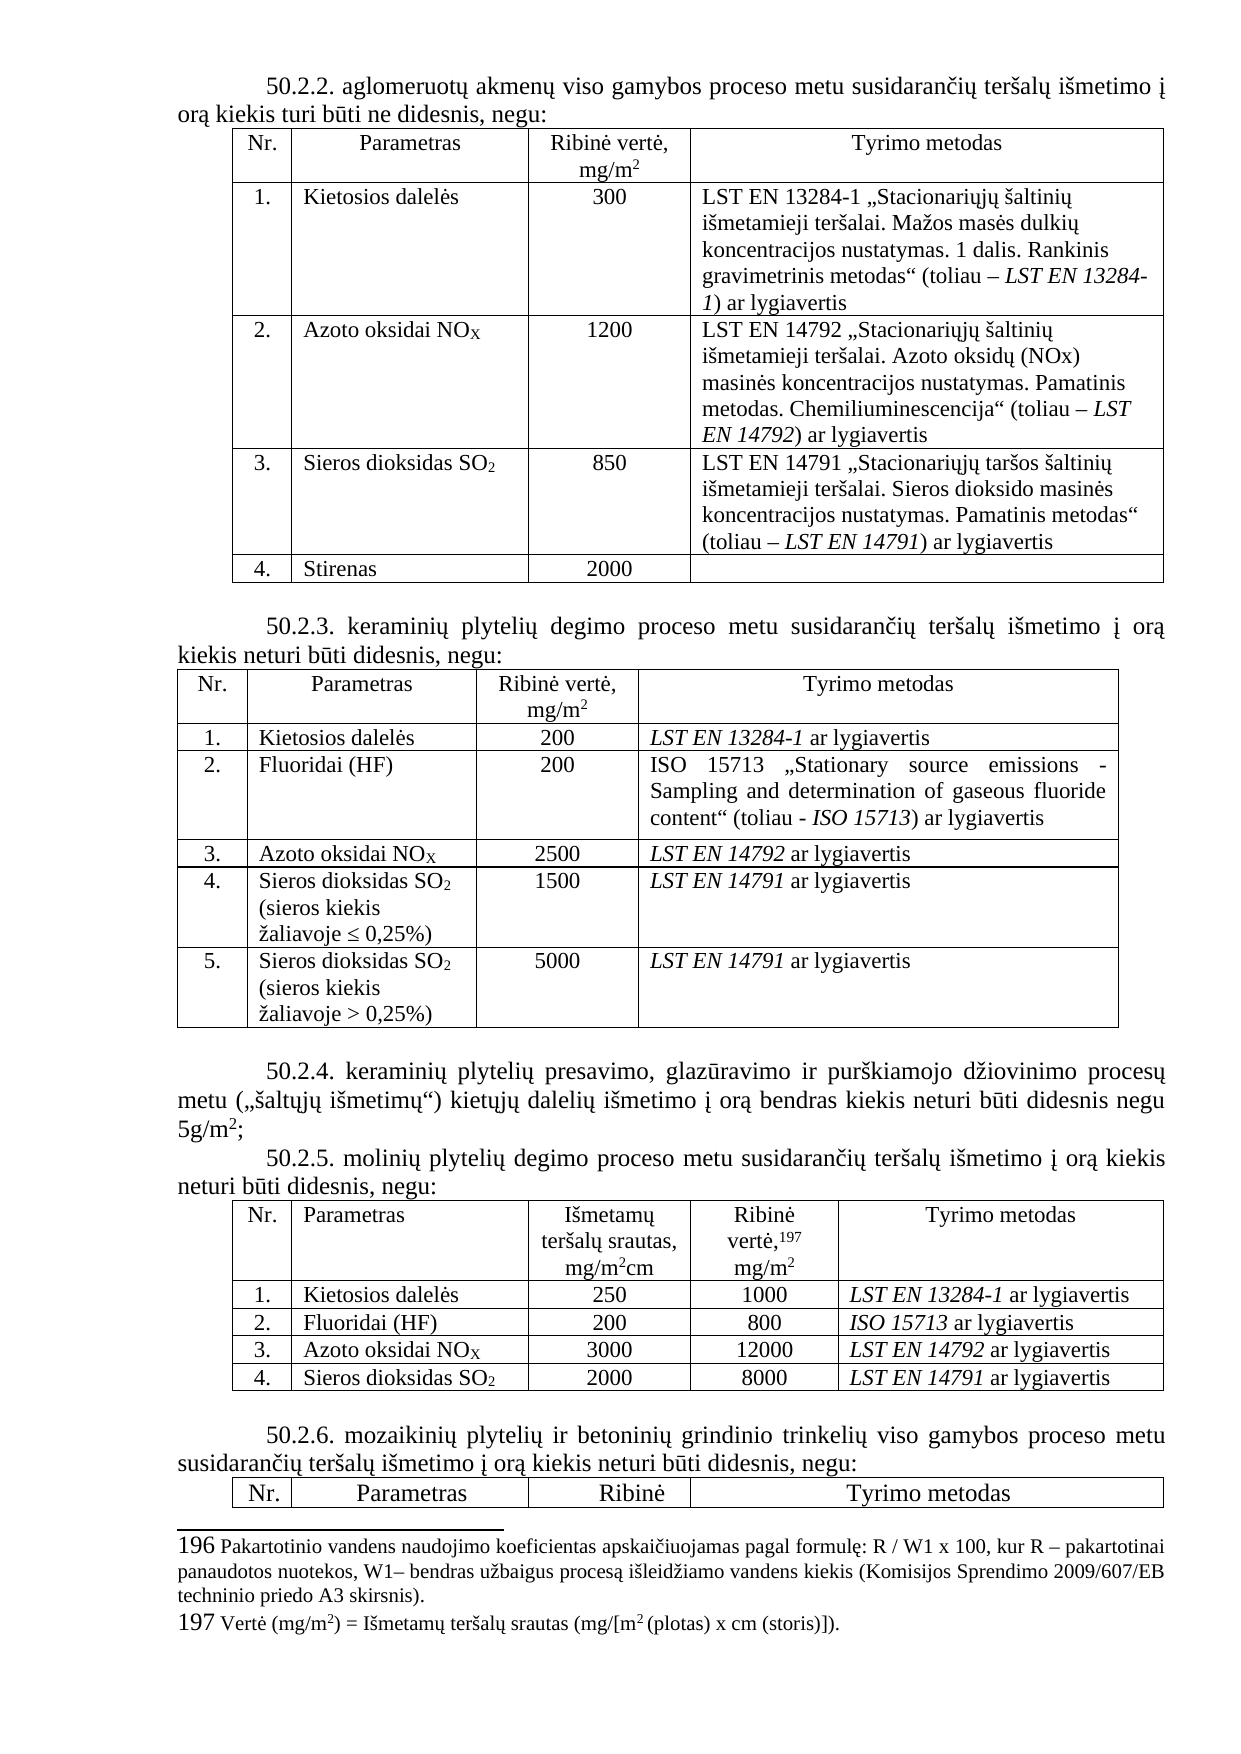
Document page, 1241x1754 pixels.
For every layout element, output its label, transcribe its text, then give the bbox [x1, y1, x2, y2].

table_cell 200 [477, 724, 638, 750]
table_header Ribinė [529, 1478, 690, 1507]
table_cell 3. [233, 449, 291, 554]
table_cell 200 [477, 751, 638, 839]
table_cell [691, 555, 1163, 582]
table_cell Azoto oksidai NOX [292, 316, 528, 448]
table_cell 1200 [529, 316, 690, 448]
table_header Parametras [292, 129, 528, 182]
table_cell ISO 15713 ar lygiavertis [839, 1309, 1163, 1335]
table_header Ribinė vertė, mg/m2 [477, 670, 638, 723]
table_cell 2000 [529, 1364, 690, 1390]
table_cell 12000 [691, 1336, 838, 1362]
table_cell 5. [178, 948, 247, 1027]
text 50.2.2. aglomeruotų akmenų viso gamybos proceso metu susidarančių teršalų išmetimo į orą kiekis turi būti ne didesnis, negu: [177, 71, 1166, 128]
table_cell 850 [529, 449, 690, 554]
table_cell 2. [178, 751, 247, 839]
table_header Tyrimo metodas [639, 670, 1118, 723]
table_cell LST EN 14791 ar lygiavertis [839, 1364, 1163, 1390]
table_cell Kietosios dalelės [292, 183, 528, 315]
table_header Tyrimo metodas [691, 1478, 1163, 1507]
table_cell Sieros dioksidas SO2 [292, 1364, 528, 1390]
table_cell Sieros dioksidas SO2 [292, 449, 528, 554]
table_cell LST EN 13284-1 ar lygiavertis [639, 724, 1118, 750]
table_header Išmetamų teršalų srautas, mg/m2cm [529, 1201, 690, 1280]
table_header Ribinė vertė, mg/m2 [691, 1201, 838, 1280]
table_cell 1. [233, 183, 291, 315]
table_cell 2000 [529, 555, 690, 582]
table_cell 2500 [477, 840, 638, 866]
table_cell 1000 [691, 1281, 838, 1308]
table_header Tyrimo metodas [839, 1201, 1163, 1280]
table_cell 800 [691, 1309, 838, 1335]
table_cell LST EN 14791 ar lygiavertis [639, 868, 1118, 947]
text Pakartotinio vandens naudojimo koeficientas apskaičiuojamas pagal formulę: R / W1 x 100, kur R – pakartotinai panaudotos nuotekos, W1– bendras užbaigus procesą išleidžiamo vandens kiekis (Komisijos Sprendimo 2009/607/EB techninio priedo A3 skirsnis). [177, 1530, 1166, 1607]
table_header Nr. [233, 129, 291, 182]
table_cell Azoto oksidai NOX [292, 1336, 528, 1362]
table_cell 8000 [691, 1364, 838, 1390]
text 50.2.4. keraminių plytelių presavimo, glazūravimo ir purškiamojo džiovinimo procesų metu („šaltųjų išmetimų“) kietųjų dalelių išmetimo į orą bendras kiekis neturi būti didesnis negu 5g/m2; [177, 1056, 1166, 1143]
table_cell Sieros dioksidas SO2 (sieros kiekis žaliavoje ≤ 0,25%) [248, 868, 476, 947]
table_cell LST EN 14791 „Stacionariųjų taršos šaltinių išmetamieji teršalai. Sieros dioksido masinės koncentracijos nustatymas. Pamatinis metodas“ (toliau – LST EN 14791) ar lygiavertis [691, 449, 1163, 554]
table_cell ISO 15713 „Stationary source emissions - Sampling and determination of gaseous fluoride content“ (toliau - ISO 15713) ar lygiavertis [639, 751, 1118, 839]
table_cell 3000 [529, 1336, 690, 1362]
table_cell 1. [233, 1281, 291, 1308]
table_header Nr. [233, 1478, 291, 1507]
table_cell Stirenas [292, 555, 528, 582]
table_cell 4. [233, 1364, 291, 1390]
table_cell Fluoridai (HF) [292, 1309, 528, 1335]
table_cell 4. [178, 868, 247, 947]
table_header Parametras [292, 1478, 528, 1507]
table_cell LST EN 14792 ar lygiavertis [839, 1336, 1163, 1362]
table_cell 2. [233, 1309, 291, 1335]
text 50.2.3. keraminių plytelių degimo proceso metu susidarančių teršalų išmetimo į orą kiekis neturi būti didesnis, negu: [177, 611, 1166, 669]
table_cell 3. [233, 1336, 291, 1362]
table_header Parametras [248, 670, 476, 723]
table_header Parametras [292, 1201, 528, 1280]
table_cell 250 [529, 1281, 690, 1308]
table_cell Fluoridai (HF) [248, 751, 476, 839]
table_cell LST EN 14792 ar lygiavertis [639, 840, 1118, 866]
table_header Nr. [178, 670, 247, 723]
table_cell 1500 [477, 868, 638, 947]
table_cell 3. [178, 840, 247, 866]
table_cell LST EN 14792 „Stacionariųjų šaltinių išmetamieji teršalai. Azoto oksidų (NOx) masinės koncentracijos nustatymas. Pamatinis metodas. Chemiliuminescencija“ (toliau – LST EN 14792) ar lygiavertis [691, 316, 1163, 448]
text 50.2.6. mozaikinių plytelių ir betoninių grindinio trinkelių viso gamybos proceso metu susidarančių teršalų išmetimo į orą kiekis neturi būti didesnis, negu: [177, 1420, 1166, 1477]
text 50.2.5. molinių plytelių degimo proceso metu susidarančių teršalų išmetimo į orą kiekis neturi būti didesnis, negu: [177, 1143, 1166, 1200]
table_cell 1. [178, 724, 247, 750]
table_cell 2. [233, 316, 291, 448]
table_cell Kietosios dalelės [292, 1281, 528, 1308]
table_cell LST EN 13284-1 ar lygiavertis [839, 1281, 1163, 1308]
table_cell 200 [529, 1309, 690, 1335]
table_header Nr. [233, 1201, 291, 1280]
table_cell Kietosios dalelės [248, 724, 476, 750]
table_cell Sieros dioksidas SO2 (sieros kiekis žaliavoje > 0,25%) [248, 948, 476, 1027]
table_cell LST EN 14791 ar lygiavertis [639, 948, 1118, 1027]
table_header Ribinė vertė, mg/m2 [529, 129, 690, 182]
table_header Tyrimo metodas [691, 129, 1163, 182]
table_cell 5000 [477, 948, 638, 1027]
table_cell 300 [529, 183, 690, 315]
table_cell 4. [233, 555, 291, 582]
table_cell LST EN 13284-1 „Stacionariųjų šaltinių išmetamieji teršalai. Mažos masės dulkių koncentracijos nustatymas. 1 dalis. Rankinis gravimetrinis metodas“ (toliau – LST EN 13284-1) ar lygiavertis [691, 183, 1163, 315]
table_cell Azoto oksidai NOX [248, 840, 476, 866]
